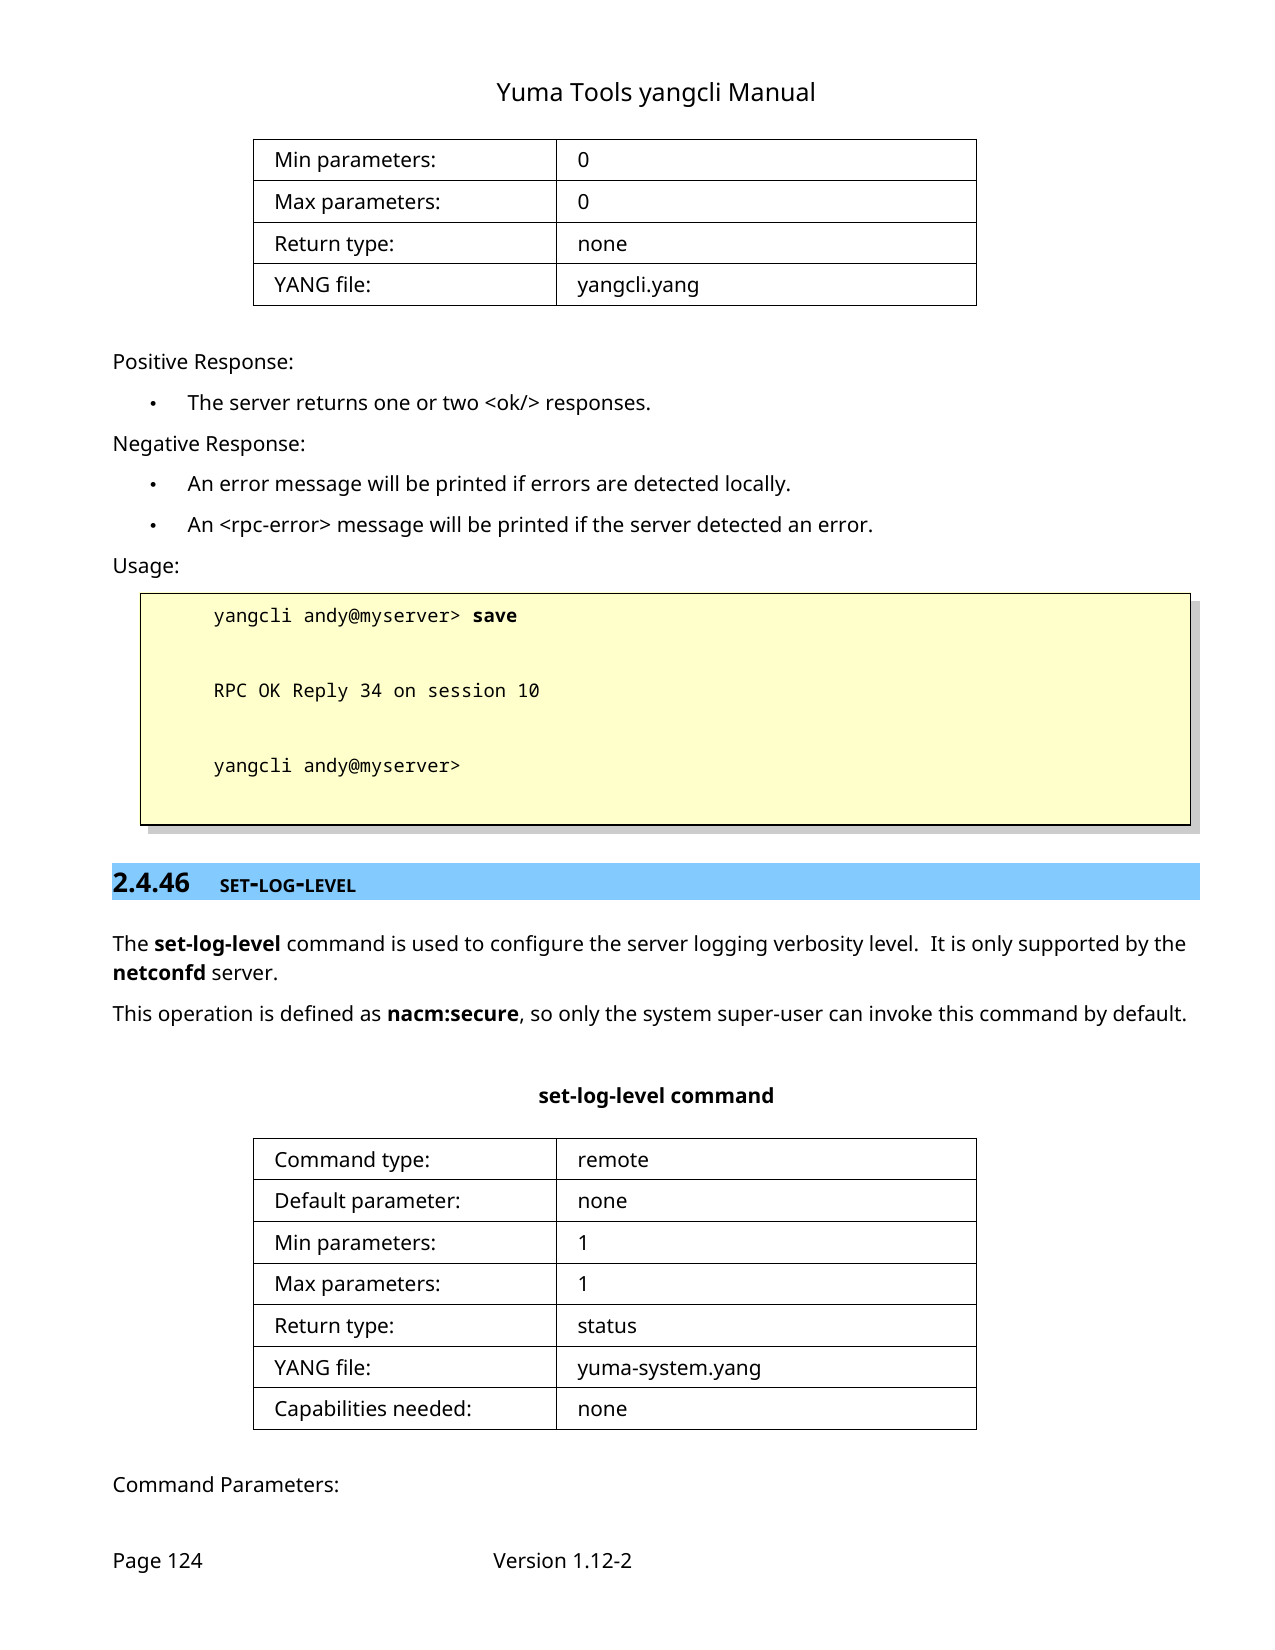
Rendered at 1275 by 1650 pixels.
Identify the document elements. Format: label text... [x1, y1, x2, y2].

table_cell Max parameters: [254, 1264, 556, 1304]
table_cell Default parameter: [254, 1180, 556, 1221]
table_cell Max parameters: [254, 181, 556, 222]
table_cell yuma-system.yang [557, 1347, 976, 1387]
text This operation is defined as nacm:secure, so only the system super-user can invoke this command by default. [112, 999, 1200, 1027]
table_cell none [557, 1180, 976, 1221]
table_header remote [557, 1139, 976, 1179]
table_cell YANG file: [254, 264, 556, 305]
table_cell none [557, 223, 976, 263]
table_cell 0 [557, 181, 976, 222]
text RPC OK Reply 34 on session 10 [141, 667, 1190, 703]
table_cell Capabilities needed: [254, 1388, 556, 1429]
text yangcli andy@myserver> save [141, 594, 1190, 628]
table_cell 0 [557, 140, 976, 180]
text yangcli andy@myserver> [141, 742, 1190, 778]
table_cell Min parameters: [254, 1222, 556, 1262]
table_cell 1 [557, 1222, 976, 1262]
table_cell 1 [557, 1264, 976, 1304]
list An error message will be printed if errors are detected locally. [150, 469, 1200, 498]
subtitle set-log-level [112, 863, 1200, 900]
subtitle set-log-level command [127, 1081, 1185, 1109]
text The set-log-level command is used to configure the server logging verbosity level. It is only supported by the netconfd server. [112, 929, 1200, 986]
table_cell YANG file: [254, 1347, 556, 1387]
text Negative Response: [112, 429, 1200, 457]
table_cell Return type: [254, 1305, 556, 1346]
table_cell Return type: [254, 223, 556, 263]
text Positive Response: [112, 347, 1200, 375]
list An <rpc-error> message will be printed if the server detected an error. [150, 511, 1200, 539]
text Command Parameters: [112, 1471, 1200, 1499]
table_cell Min parameters: [254, 140, 556, 180]
table_cell status [557, 1305, 976, 1346]
table_header Command type: [254, 1139, 556, 1179]
table_cell yangcli.yang [557, 264, 976, 305]
text Usage: [112, 551, 1200, 580]
list The server returns one or two <ok/> responses. [150, 388, 1200, 416]
table_cell none [557, 1388, 976, 1429]
